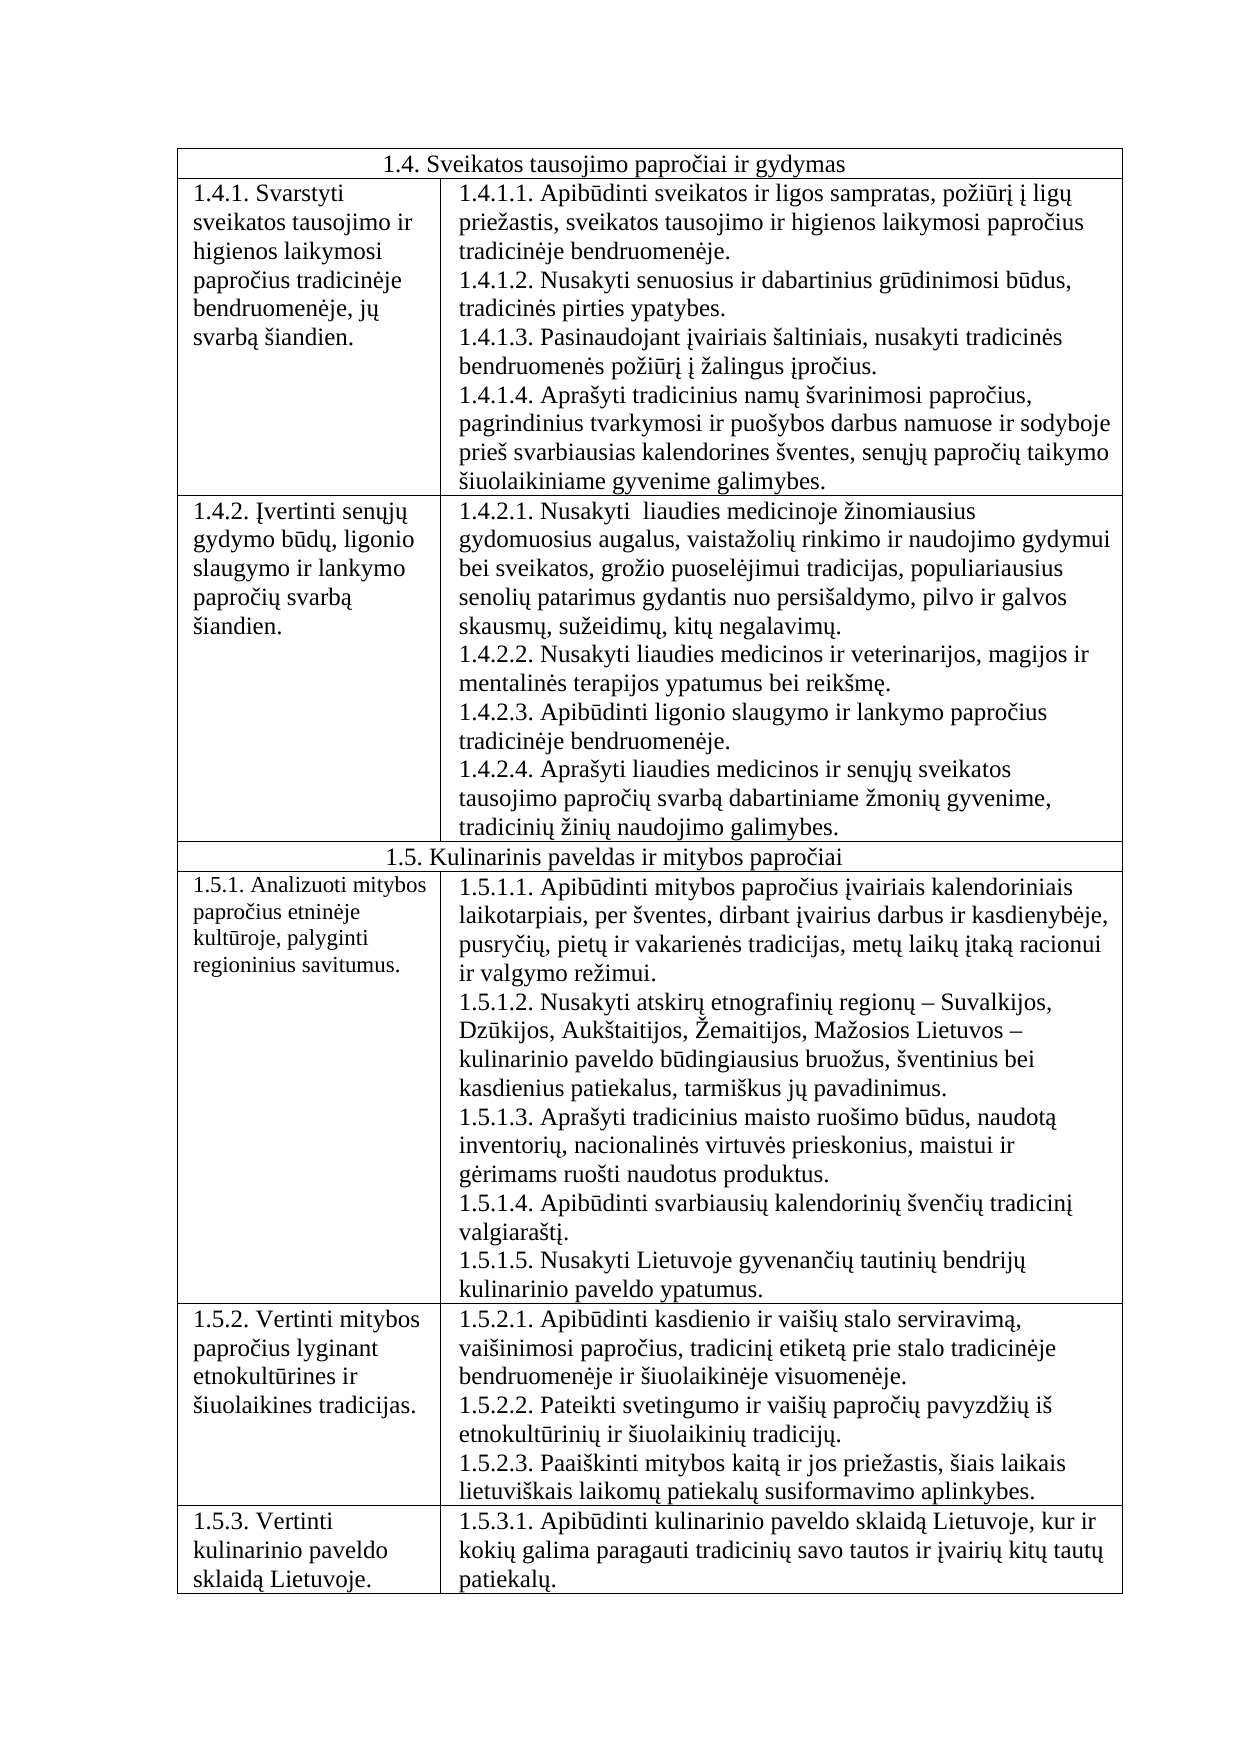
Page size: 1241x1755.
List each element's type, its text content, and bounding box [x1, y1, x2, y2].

table_cell 1.4.1. Svarstyti sveikatos tausojimo ir higienos laikymosi papročius tradicinėje bendruomenėje, jų svarbą šiandien. [178, 179, 440, 495]
table_cell [1051, 842, 1122, 871]
table_cell [1051, 149, 1122, 177]
table_cell 1.4.1.1. Apibūdinti sveikatos ir ligos sampratas, požiūrį į ligų priežastis, sveikatos tausojimo ir higienos laikymosi papročius tradicinėje bendruomenėje. 1.4.1.2. Nusakyti senuosius ir dabartinius grūdinimosi būdus, tradicinės pirties ypatybes. 1.4.1.3. Pasinaudojant įvairiais šaltiniais, nusakyti tradicinės bendruomenės požiūrį į žalingus įpročius. 1.4.1.4. Aprašyti tradicinius namų švarinimosi papročius, pagrindinius tvarkymosi ir puošybos darbus namuose ir sodyboje prieš svarbiausias kalendorines šventes, senųjų papročių taikymo šiuolaikiniame gyvenime galimybes. [441, 179, 1122, 495]
table_cell 1.5.1. Analizuoti mitybos papročius etninėje kultūroje, palyginti regioninius savitumus. [178, 872, 440, 1303]
table_cell 1.4.2.1. Nusakyti liaudies medicinoje žinomiausius gydomuosius augalus, vaistažolių rinkimo ir naudojimo gydymui bei sveikatos, grožio puoselėjimui tradicijas, populiariausius senolių patarimus gydantis nuo persišaldymo, pilvo ir galvos skausmų, sužeidimų, kitų negalavimų. 1.4.2.2. Nusakyti liaudies medicinos ir veterinarijos, magijos ir mentalinės terapijos ypatumus bei reikšmę. 1.4.2.3. Apibūdinti ligonio slaugymo ir lankymo papročius tradicinėje bendruomenėje. 1.4.2.4. Aprašyti liaudies medicinos ir senųjų sveikatos tausojimo papročių svarbą dabartiniame žmonių gyvenime, tradicinių žinių naudojimo galimybes. [441, 496, 1122, 841]
table_cell 1.4. Sveikatos tausojimo papročiai ir gydymas [178, 149, 1051, 177]
table_cell 1.5.3.1. Apibūdinti kulinarinio paveldo sklaidą Lietuvoje, kur ir kokių galima paragauti tradicinių savo tautos ir įvairių kitų tautų patiekalų. [441, 1506, 1122, 1592]
table_cell 1.5. Kulinarinis paveldas ir mitybos papročiai [178, 842, 1051, 871]
table_cell 1.4.2. Įvertinti senųjų gydymo būdų, ligonio slaugymo ir lankymo papročių svarbą šiandien. [178, 496, 440, 841]
table_cell 1.5.2.1. Apibūdinti kasdienio ir vaišių stalo serviravimą, vaišinimosi papročius, tradicinį etiketą prie stalo tradicinėje bendruomenėje ir šiuolaikinėje visuomenėje. 1.5.2.2. Pateikti svetingumo ir vaišių papročių pavyzdžių iš etnokultūrinių ir šiuolaikinių tradicijų. 1.5.2.3. Paaiškinti mitybos kaitą ir jos priežastis, šiais laikais lietuviškais laikomų patiekalų susiformavimo aplinkybes. [441, 1304, 1122, 1505]
table_cell 1.5.3. Vertinti kulinarinio paveldo sklaidą Lietuvoje. [178, 1506, 440, 1592]
table_cell 1.5.2. Vertinti mitybos papročius lyginant etnokultūrines ir šiuolaikines tradicijas. [178, 1304, 440, 1505]
table_cell 1.5.1.1. Apibūdinti mitybos papročius įvairiais kalendoriniais laikotarpiais, per šventes, dirbant įvairius darbus ir kasdienybėje, pusryčių, pietų ir vakarienės tradicijas, metų laikų įtaką racionui ir valgymo režimui. 1.5.1.2. Nusakyti atskirų etnografinių regionų – Suvalkijos, Dzūkijos, Aukštaitijos, Žemaitijos, Mažosios Lietuvos – kulinarinio paveldo būdingiausius bruožus, šventinius bei kasdienius patiekalus, tarmiškus jų pavadinimus. 1.5.1.3. Aprašyti tradicinius maisto ruošimo būdus, naudotą inventorių, nacionalinės virtuvės prieskonius, maistui ir gėrimams ruošti naudotus produktus. 1.5.1.4. Apibūdinti svarbiausių kalendorinių švenčių tradicinį valgiaraštį. 1.5.1.5. Nusakyti Lietuvoje gyvenančių tautinių bendrijų kulinarinio paveldo ypatumus. [441, 872, 1122, 1303]
